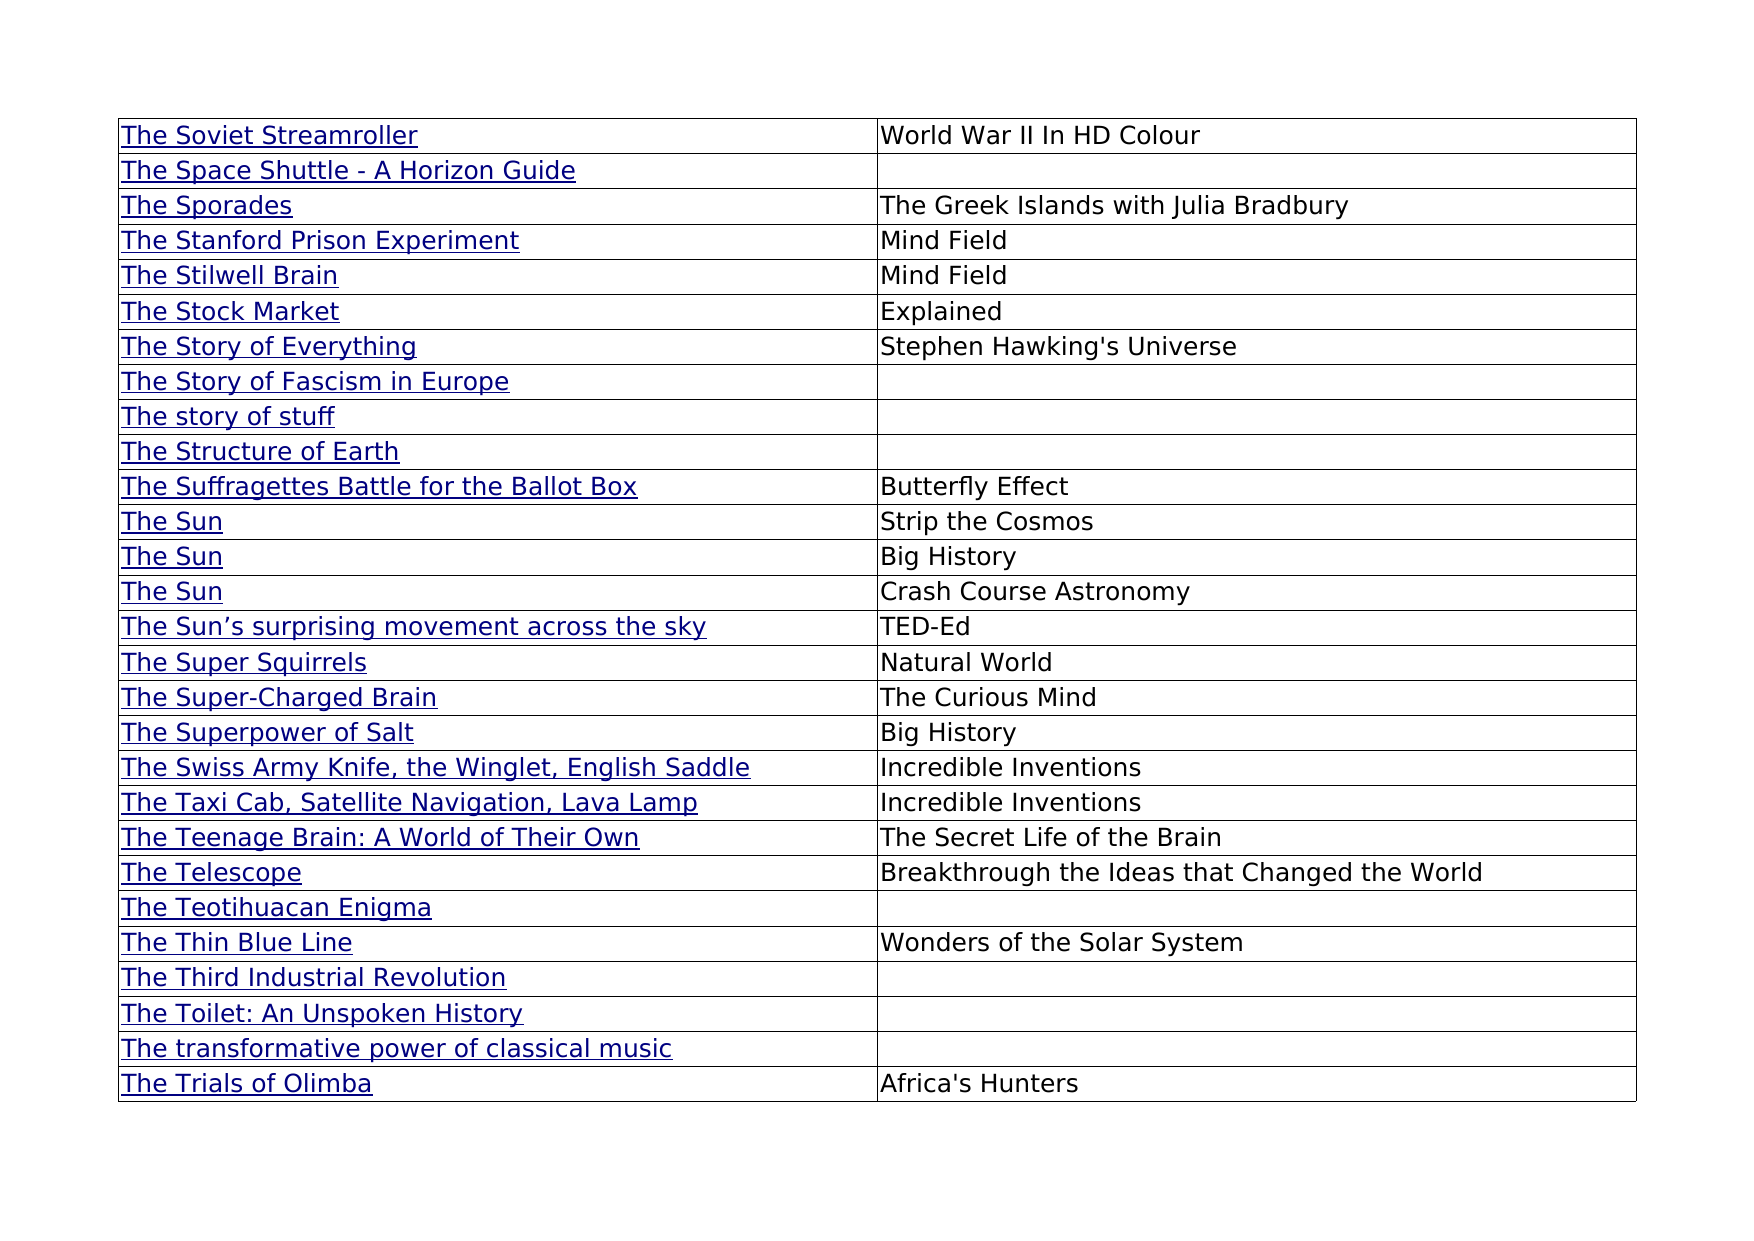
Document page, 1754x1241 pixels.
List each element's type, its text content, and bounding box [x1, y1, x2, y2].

table_cell Breakthrough the Ideas that Changed the World [878, 856, 1636, 890]
table_cell Incredible Inventions [878, 786, 1636, 820]
table_cell The Greek Islands with Julia Bradbury [878, 189, 1636, 223]
table_cell [878, 1032, 1636, 1066]
table_cell The Sporades [119, 189, 877, 223]
table_cell Crash Course Astronomy [878, 576, 1636, 609]
table_cell The Super Squirrels [119, 646, 877, 680]
table_cell [878, 997, 1636, 1031]
table_cell The Superpower of Salt [119, 716, 877, 750]
table_cell Strip the Cosmos [878, 505, 1636, 539]
table_cell The Taxi Cab, Satellite Navigation, Lava Lamp [119, 786, 877, 820]
table_cell The Suffragettes Battle for the Ballot Box [119, 470, 877, 504]
table_cell The Super-Charged Brain [119, 681, 877, 715]
table_cell Mind Field [878, 225, 1636, 258]
table_cell The Stanford Prison Experiment [119, 225, 877, 258]
table_cell The Stilwell Brain [119, 260, 877, 294]
table_cell The Teotihuacan Enigma [119, 891, 877, 926]
table_cell Mind Field [878, 260, 1636, 294]
table_cell Stephen Hawking's Universe [878, 330, 1636, 364]
table_cell The transformative power of classical music [119, 1032, 877, 1066]
table_cell Africa's Hunters [878, 1067, 1636, 1101]
table_cell Explained [878, 295, 1636, 329]
table_cell World War II In HD Colour [878, 119, 1636, 153]
table_cell The Curious Mind [878, 681, 1636, 715]
table_cell Big History [878, 716, 1636, 750]
table_cell Butterfly Effect [878, 470, 1636, 504]
table_cell The Space Shuttle - A Horizon Guide [119, 154, 877, 188]
table_cell The Soviet Streamroller [119, 119, 877, 153]
table_cell TED-Ed [878, 611, 1636, 645]
table_cell The Stock Market [119, 295, 877, 329]
table_cell The Thin Blue Line [119, 927, 877, 961]
table_cell The Sun [119, 540, 877, 574]
table_cell Big History [878, 540, 1636, 574]
table_cell [878, 435, 1636, 469]
table_cell The Sun [119, 505, 877, 539]
table_cell [878, 891, 1636, 926]
table_cell The Telescope [119, 856, 877, 890]
table_cell Incredible Inventions [878, 751, 1636, 785]
table_cell [878, 962, 1636, 996]
table_cell The story of stuff [119, 400, 877, 434]
table_cell The Secret Life of the Brain [878, 821, 1636, 855]
table_cell The Sun [119, 576, 877, 609]
table_cell Wonders of the Solar System [878, 927, 1636, 961]
table_cell The Trials of Olimba [119, 1067, 877, 1101]
table_cell The Toilet: An Unspoken History [119, 997, 877, 1031]
table_cell The Swiss Army Knife, the Winglet, English Saddle [119, 751, 877, 785]
table_cell [878, 365, 1636, 399]
table_cell The Structure of Earth [119, 435, 877, 469]
table_cell The Story of Everything [119, 330, 877, 364]
table_cell The Story of Fascism in Europe [119, 365, 877, 399]
table_cell [878, 154, 1636, 188]
table_cell The Third Industrial Revolution [119, 962, 877, 996]
table_cell The Teenage Brain: A World of Their Own [119, 821, 877, 855]
table_cell [878, 400, 1636, 434]
table_cell Natural World [878, 646, 1636, 680]
table_cell The Sun’s surprising movement across the sky [119, 611, 877, 645]
